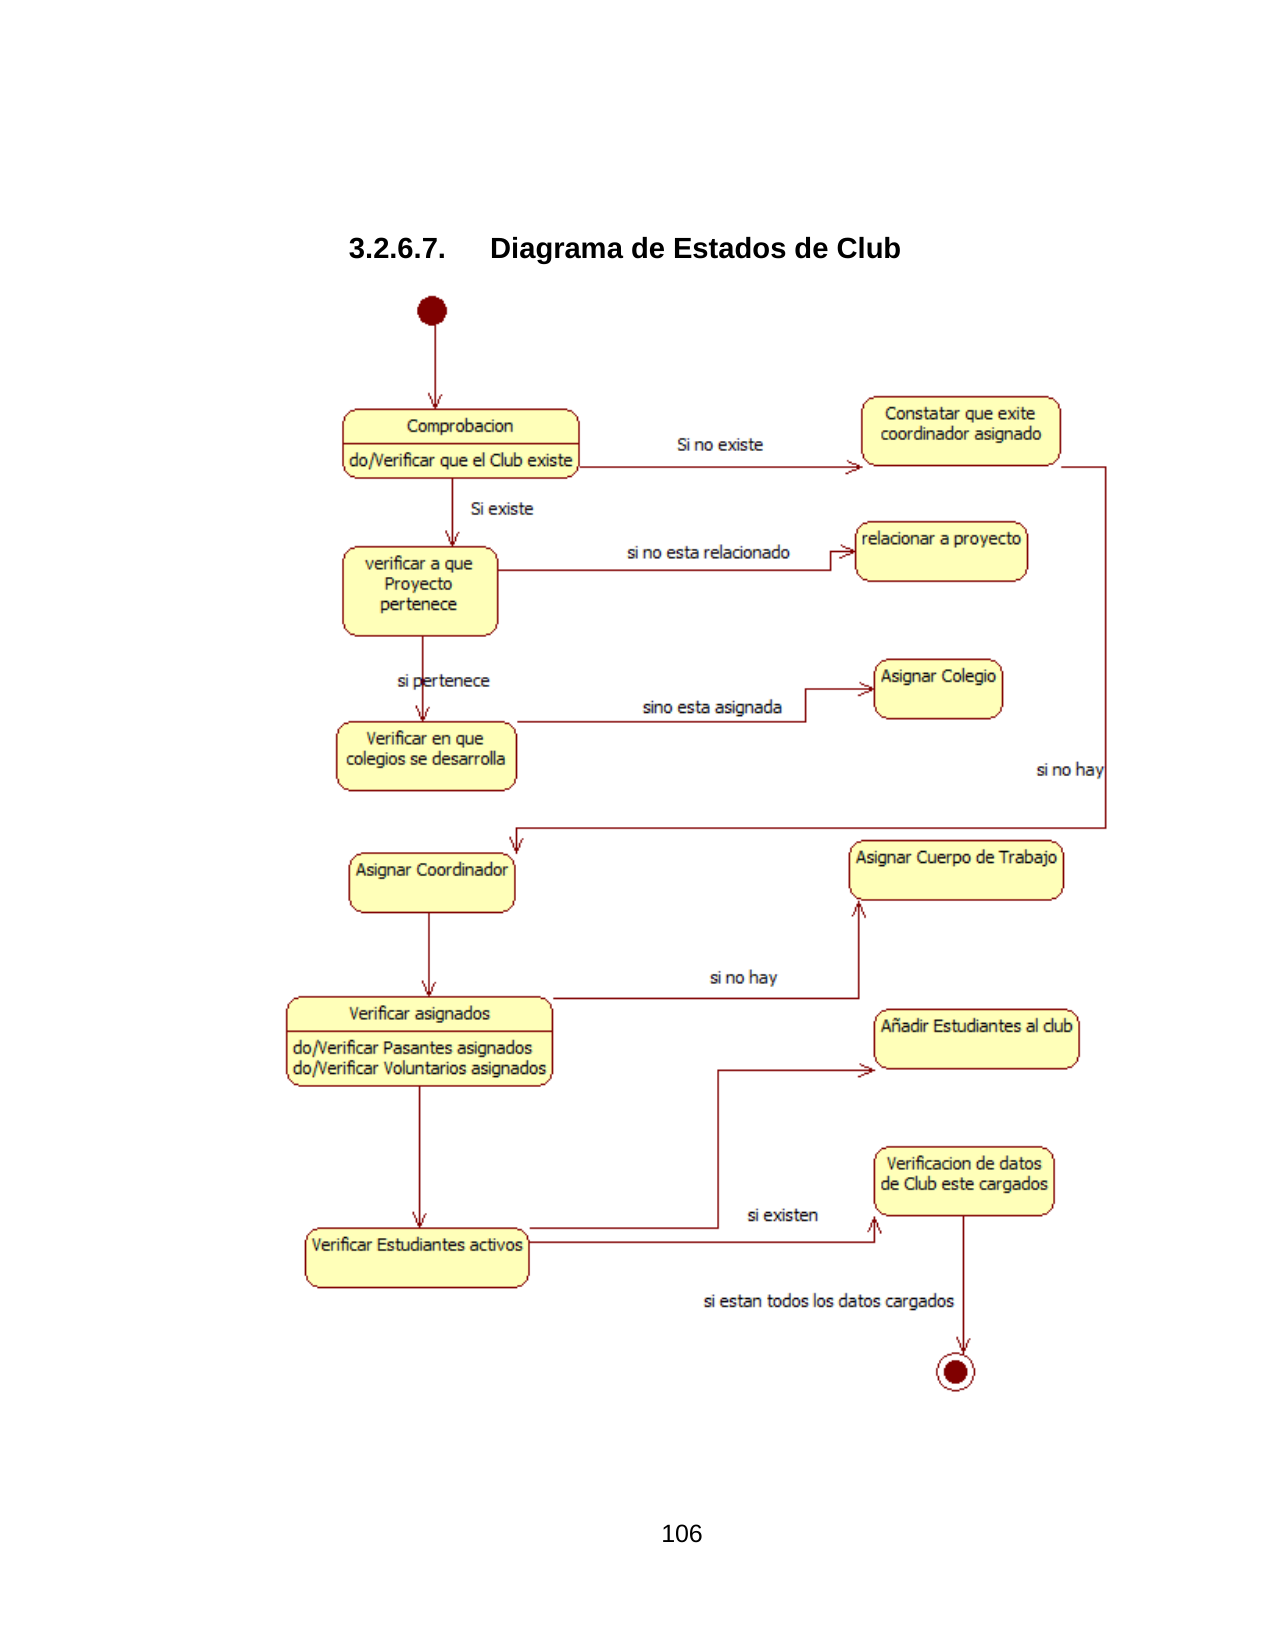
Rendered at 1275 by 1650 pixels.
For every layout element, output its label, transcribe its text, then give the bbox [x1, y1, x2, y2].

picture [255, 265, 1138, 1423]
subtitle Diagrama de Estados de Club [349, 232, 1127, 265]
